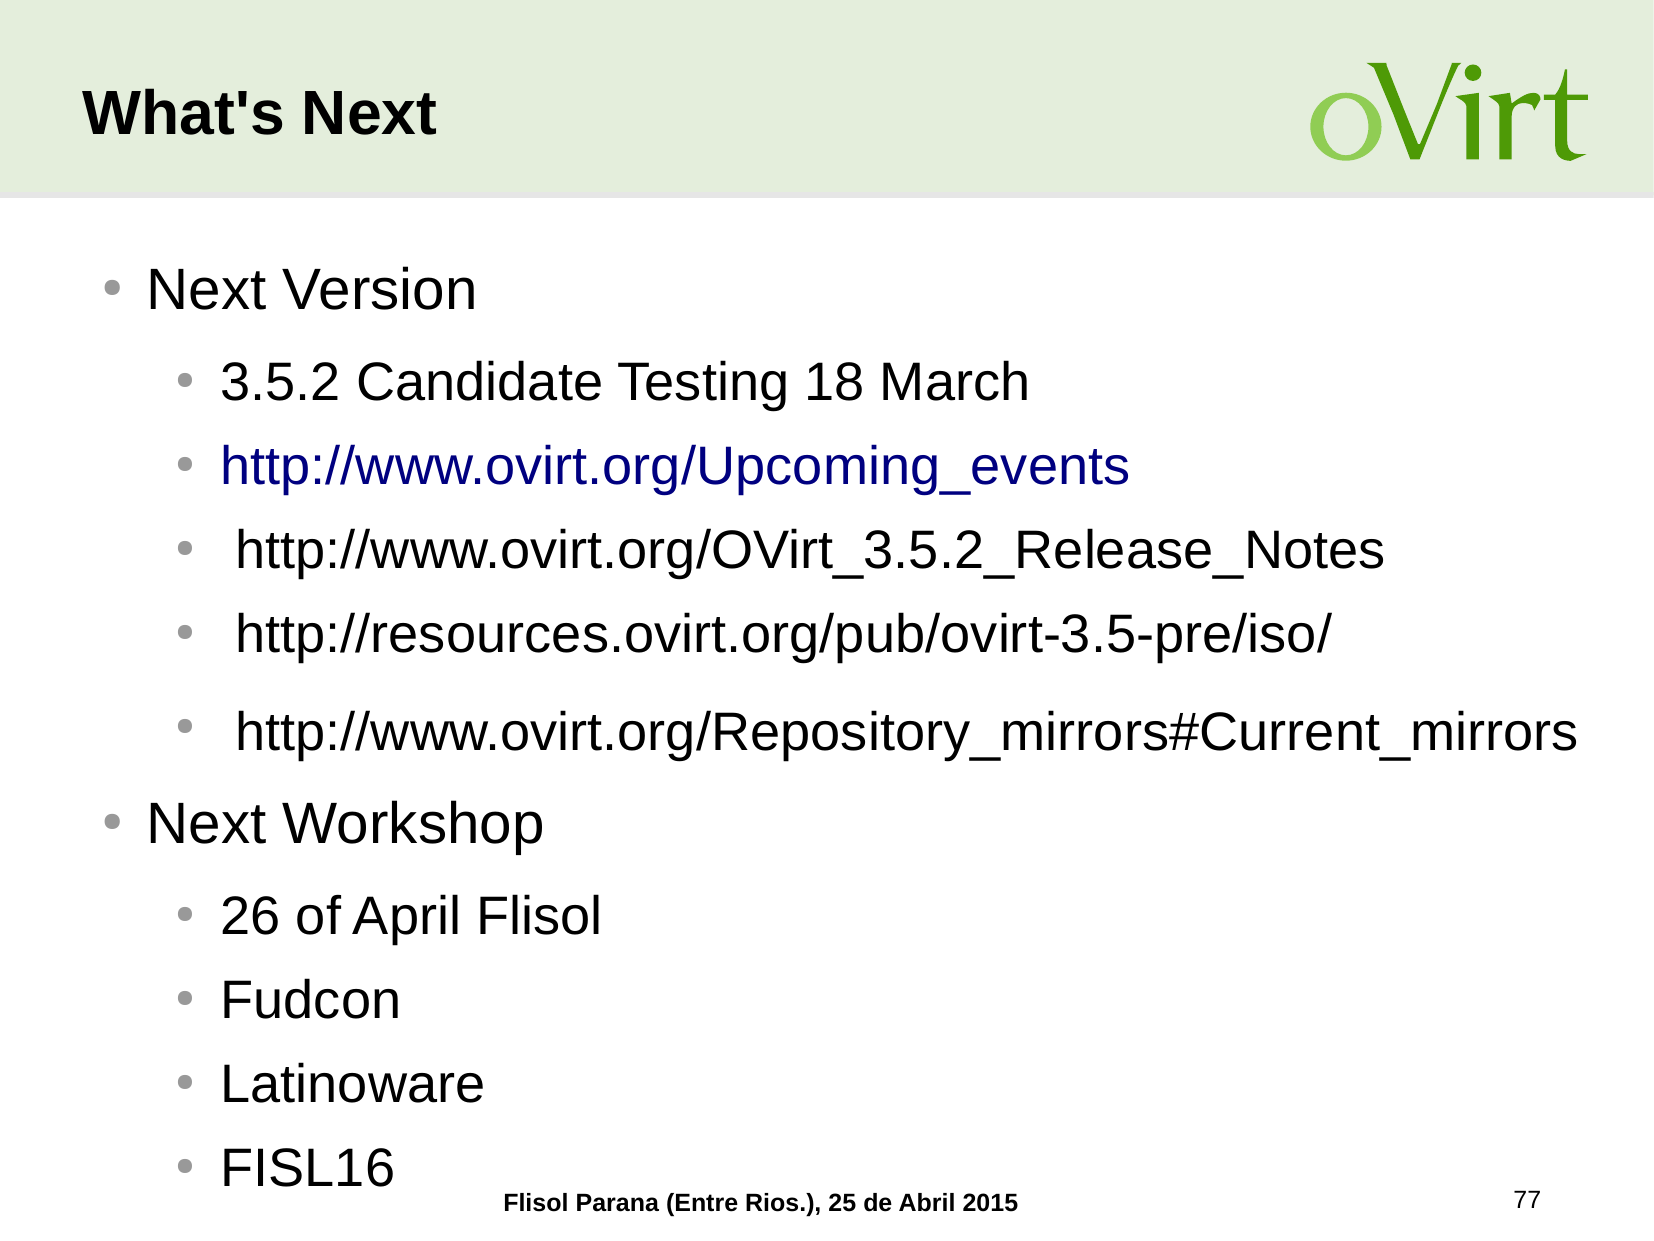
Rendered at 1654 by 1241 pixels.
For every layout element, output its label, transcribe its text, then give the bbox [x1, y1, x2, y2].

title What's Next [82, 37, 1571, 188]
list Next Version 3.5.2 Candidate Testing 18 March http://www.ovirt.org/Upcoming_events http://www.ovirt.org/OVirt_3.5.2_Release_Notes http://resources.ovirt.org/pub/ovirt-3.5-pre/iso/ http://www.ovirt.org/Repository_mirrors#Current_mirrors﻿ Next Workshop 26 of April Flisol Fudcon Latinoware FISL16 [86, 256, 1654, 1190]
